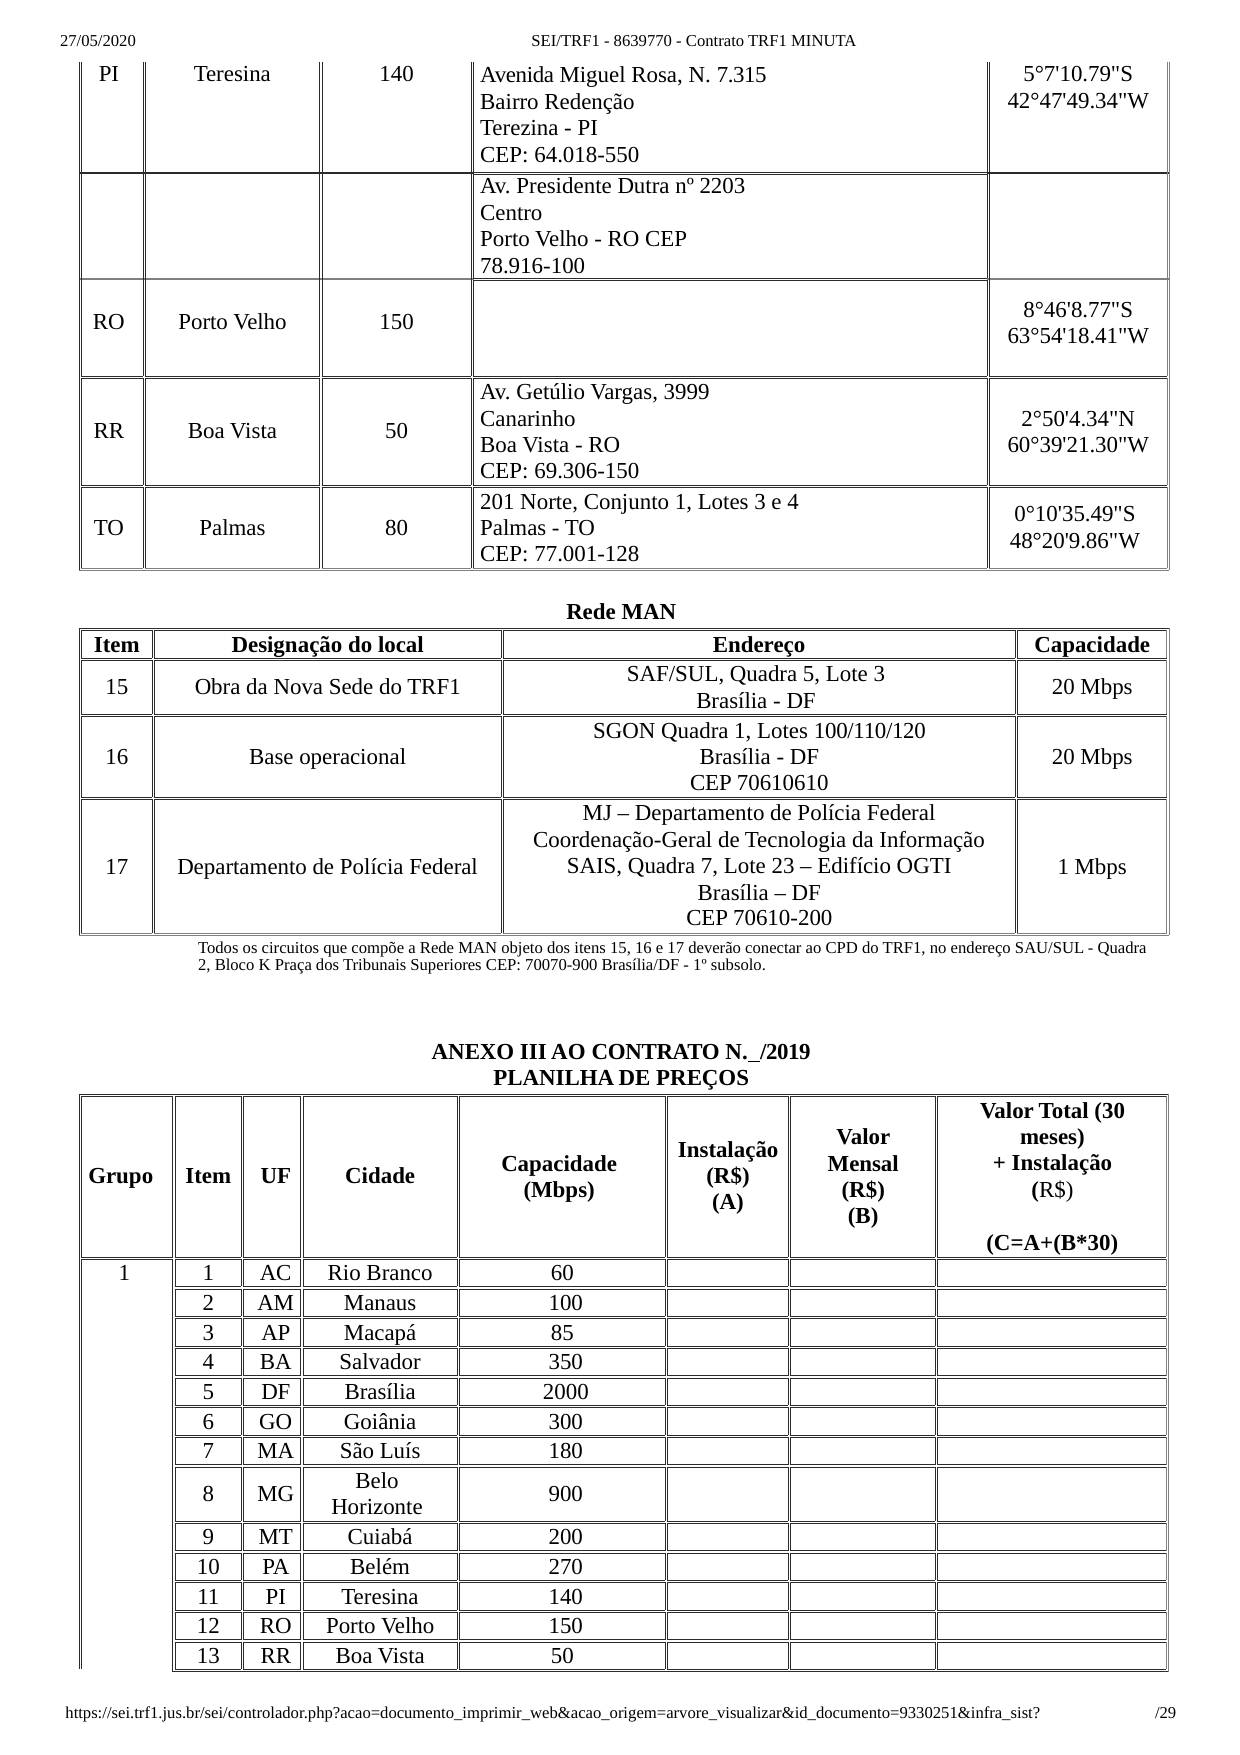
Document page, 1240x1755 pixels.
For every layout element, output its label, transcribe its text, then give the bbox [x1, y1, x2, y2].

table_cell Cuiabá [304, 1524, 457, 1550]
table_cell 10 [176, 1554, 241, 1580]
table_cell [938, 1408, 1166, 1435]
table_cell Obra da Nova Sede do TRF1 [155, 661, 501, 714]
table_cell 6 [176, 1408, 241, 1435]
table_header Teresina [146, 62, 319, 172]
table_cell [668, 1319, 788, 1346]
table_header PI [82, 62, 143, 172]
table_cell MT [244, 1524, 300, 1550]
table_cell [938, 1260, 1166, 1286]
table_header Valor Total (30 meses) + Instalação (R$) (C=A+(B*30) [938, 1097, 1166, 1257]
table_cell PI [244, 1583, 300, 1610]
table_header Capacidade [1018, 631, 1166, 658]
table_header Designação do local [155, 631, 501, 658]
table_cell [938, 1583, 1166, 1610]
table_cell DF [244, 1379, 300, 1405]
table_cell [791, 1643, 935, 1669]
table_cell [82, 1639, 172, 1669]
table_cell 140 [460, 1583, 665, 1610]
table_cell [938, 1349, 1166, 1375]
table_header Grupo [82, 1097, 172, 1257]
table_cell 3 [176, 1319, 241, 1346]
text Todos os circuitos que compõe a Rede MAN objeto dos itens 15, 16 e 17 deverão conectar ao CPD do TRF1, no endereço SAU/SUL - Quadra 2, Bloco K Praça dos Tribunais Superiores CEP: 70070-900 Brasília/DF - 1º subsolo. [198, 937, 1159, 974]
table_cell [323, 174, 471, 278]
table_cell 300 [460, 1408, 665, 1435]
table_cell 150 [460, 1613, 665, 1639]
table_cell [82, 1375, 172, 1405]
table_cell Belo Horizonte [304, 1468, 457, 1521]
table_header 5°7'10.79"S 42°47'49.34"W [990, 62, 1167, 172]
table_cell Boa Vista [304, 1643, 457, 1669]
table_cell Boa Vista [146, 379, 319, 485]
table_cell RR [82, 379, 143, 485]
table_cell Brasília [304, 1379, 457, 1405]
table_cell [938, 1438, 1166, 1464]
table_cell 0°10'35.49"S 48°20'9.86"W [990, 488, 1167, 568]
table_cell 17 [82, 800, 152, 933]
table_cell [668, 1613, 788, 1639]
table_cell [791, 1408, 935, 1435]
table_cell MJ – Departamento de Polícia Federal Coordenação-Geral de Tecnologia da Informação SAIS, Quadra 7, Lote 23 – Edifício OGTI Brasília – DF CEP 70610-200 [504, 800, 1015, 933]
table_cell [668, 1379, 788, 1405]
table_cell 1 [82, 1260, 172, 1286]
table_header Capacidade (Mbps) [460, 1097, 665, 1257]
table_cell 5 [176, 1379, 241, 1405]
table_cell [82, 174, 143, 278]
text Rede MAN [62, 598, 1179, 624]
table_cell RO [82, 280, 143, 376]
table_cell [791, 1260, 935, 1286]
table_cell GO [244, 1408, 300, 1435]
table_cell 20 Mbps [1018, 661, 1166, 714]
table_cell 100 [460, 1290, 665, 1316]
table_cell RR [244, 1643, 300, 1669]
table_cell [668, 1524, 788, 1550]
table_cell 85 [460, 1319, 665, 1346]
table_cell [668, 1349, 788, 1375]
table_cell Av. Getúlio Vargas, 3999 Canarinho Boa Vista - RO CEP: 69.306-150 [474, 379, 987, 485]
table_cell 201 Norte, Conjunto 1, Lotes 3 e 4 Palmas - TO CEP: 77.001-128 [474, 488, 987, 568]
table_header Item [176, 1097, 241, 1257]
table_cell [938, 1524, 1166, 1550]
table_header 140 [323, 62, 471, 172]
table_cell Belém [304, 1554, 457, 1580]
table_cell [990, 174, 1167, 278]
table_cell 2000 [460, 1379, 665, 1405]
table_cell 13 [176, 1643, 241, 1669]
table_cell 12 [176, 1613, 241, 1639]
table_header Cidade [304, 1097, 457, 1257]
table_cell [938, 1643, 1166, 1669]
table_cell 15 [82, 661, 152, 714]
table_cell Av. Presidente Dutra nº 2203 Centro Porto Velho - RO CEP 78.916-100 [474, 175, 987, 278]
table_cell 9 [176, 1524, 241, 1550]
table_cell 150 [323, 280, 471, 376]
table_header UF [244, 1097, 300, 1257]
table_cell MA [244, 1438, 300, 1464]
table_cell [668, 1408, 788, 1435]
table_cell [82, 1521, 172, 1550]
table_cell [791, 1524, 935, 1550]
table_cell [82, 1580, 172, 1610]
table_cell Macapá [304, 1319, 457, 1346]
table_cell [668, 1438, 788, 1464]
table_cell [791, 1468, 935, 1521]
table_cell 20 Mbps [1018, 717, 1166, 797]
table_header Valor Mensal (R$) (B) [791, 1097, 935, 1257]
table_cell [82, 1435, 172, 1464]
table_cell [791, 1290, 935, 1316]
table_header Instalação (R$) (A) [668, 1097, 788, 1257]
table_cell Departamento de Polícia Federal [155, 800, 501, 933]
table_cell 2 [176, 1290, 241, 1316]
table_cell Manaus [304, 1290, 457, 1316]
table_cell SGON Quadra 1, Lotes 100/110/120 Brasília - DF CEP 70610610 [504, 717, 1015, 797]
table_cell [82, 1610, 172, 1639]
table_cell Base operacional [155, 717, 501, 797]
table_cell AP [244, 1319, 300, 1346]
table_header Avenida Miguel Rosa, N. 7.315 Bairro Redenção Terezina - PI CEP: 64.018-550 [474, 62, 987, 172]
table_cell [791, 1319, 935, 1346]
table_cell Porto Velho [146, 280, 319, 376]
table_header Endereço [504, 631, 1015, 658]
text ANEXO III AO CONTRATO N. /2019 PLANILHA DE PREÇOS [398, 1038, 844, 1091]
table_cell 1 [176, 1260, 241, 1286]
table_cell 270 [460, 1554, 665, 1580]
table_cell 16 [82, 717, 152, 797]
table_cell PA [244, 1554, 300, 1580]
table_cell 7 [176, 1438, 241, 1464]
table_cell [791, 1349, 935, 1375]
table_cell 50 [460, 1643, 665, 1669]
table_cell Porto Velho [304, 1613, 457, 1639]
table_cell 50 [323, 379, 471, 485]
table_cell 2°50'4.34"N 60°39'21.30"W [990, 379, 1167, 485]
table_cell [938, 1613, 1166, 1639]
table_cell [791, 1379, 935, 1405]
table_cell TO [82, 488, 143, 568]
table_cell [82, 1550, 172, 1580]
table_cell Rio Branco [304, 1260, 457, 1286]
table_cell [668, 1290, 788, 1316]
table_cell 80 [323, 488, 471, 568]
table_cell [82, 1405, 172, 1435]
table_cell 60 [460, 1260, 665, 1286]
table_cell [82, 1316, 172, 1346]
table_cell 8°46'8.77"S 63°54'18.41"W [990, 280, 1167, 376]
table_cell MG [244, 1468, 300, 1521]
table_cell RO [244, 1613, 300, 1639]
table_cell [668, 1583, 788, 1610]
table_cell [146, 174, 319, 278]
table_cell [791, 1554, 935, 1580]
table_cell [938, 1379, 1166, 1405]
table_cell 200 [460, 1524, 665, 1550]
table_cell [82, 1346, 172, 1375]
table_cell [82, 1464, 172, 1521]
table_cell 11 [176, 1583, 241, 1610]
table_cell 180 [460, 1438, 665, 1464]
table_cell [82, 1286, 172, 1316]
table_cell 8 [176, 1468, 241, 1521]
table_cell 900 [460, 1468, 665, 1521]
table_cell [474, 281, 987, 376]
table_cell [938, 1468, 1166, 1521]
table_cell SAF/SUL, Quadra 5, Lote 3 Brasília - DF [504, 661, 1015, 714]
table_cell Salvador [304, 1349, 457, 1375]
table_cell [668, 1468, 788, 1521]
table_cell 4 [176, 1349, 241, 1375]
table_cell [668, 1554, 788, 1580]
table_cell AM [244, 1290, 300, 1316]
table_cell [791, 1583, 935, 1610]
table_cell Goiânia [304, 1408, 457, 1435]
table_cell Palmas [146, 488, 319, 568]
table_cell [791, 1438, 935, 1464]
table_cell BA [244, 1349, 300, 1375]
table_cell [791, 1613, 935, 1639]
table_cell Teresina [304, 1583, 457, 1610]
table_cell São Luís [304, 1438, 457, 1464]
table_cell [938, 1290, 1166, 1316]
table_cell [938, 1554, 1166, 1580]
table_cell [668, 1643, 788, 1669]
table_cell AC [244, 1260, 300, 1286]
table_header Item [82, 631, 152, 658]
table_cell [668, 1260, 788, 1286]
table_cell 1 Mbps [1018, 800, 1166, 933]
table_cell [938, 1319, 1166, 1346]
table_cell 350 [460, 1349, 665, 1375]
